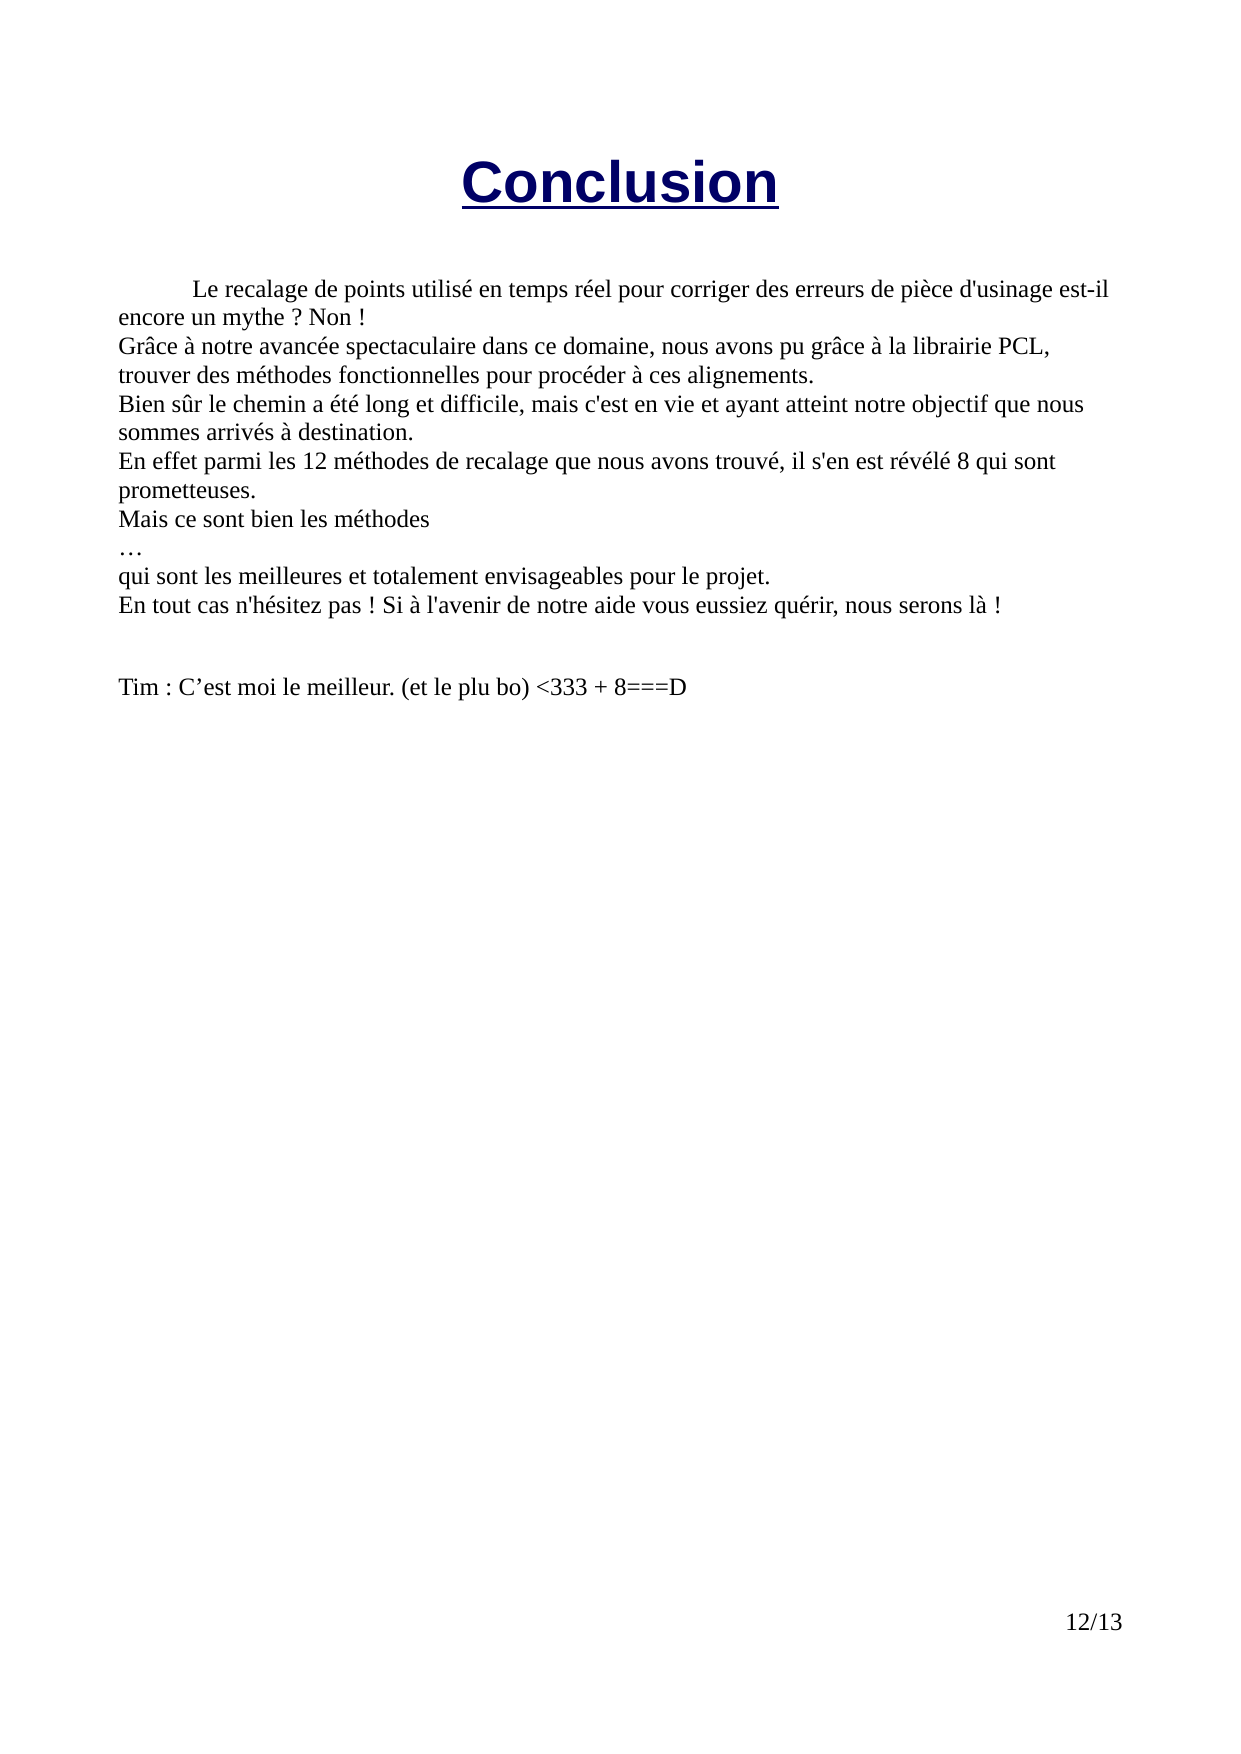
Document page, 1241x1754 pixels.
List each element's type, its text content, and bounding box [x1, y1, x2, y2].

subtitle Conclusion [118, 148, 1122, 215]
text En tout cas n'hésitez pas ! Si à l'avenir de notre aide vous eussiez quérir, nous serons là ! [118, 590, 1122, 619]
text Tim : C’est moi le meilleur. (et le plu bo) <333 + 8===D [118, 672, 1122, 701]
text Le recalage de points utilisé en temps réel pour corriger des erreurs de pièce d'usinage est-il encore un mythe ? Non ! Grâce à notre avancée spectaculaire dans ce domaine, nous avons pu grâce à la librairie PCL, trouver des méthodes fonctionnelles pour procéder à ces alignements. Bien sûr le chemin a été long et difficile, mais c'est en vie et ayant atteint notre objectif que nous sommes arrivés à destination. En effet parmi les 12 méthodes de recalage que nous avons trouvé, il s'en est révélé 8 qui sont prometteuses. Mais ce sont bien les méthodes … qui sont les meilleures et totalement envisageables pour le projet. [118, 274, 1122, 590]
